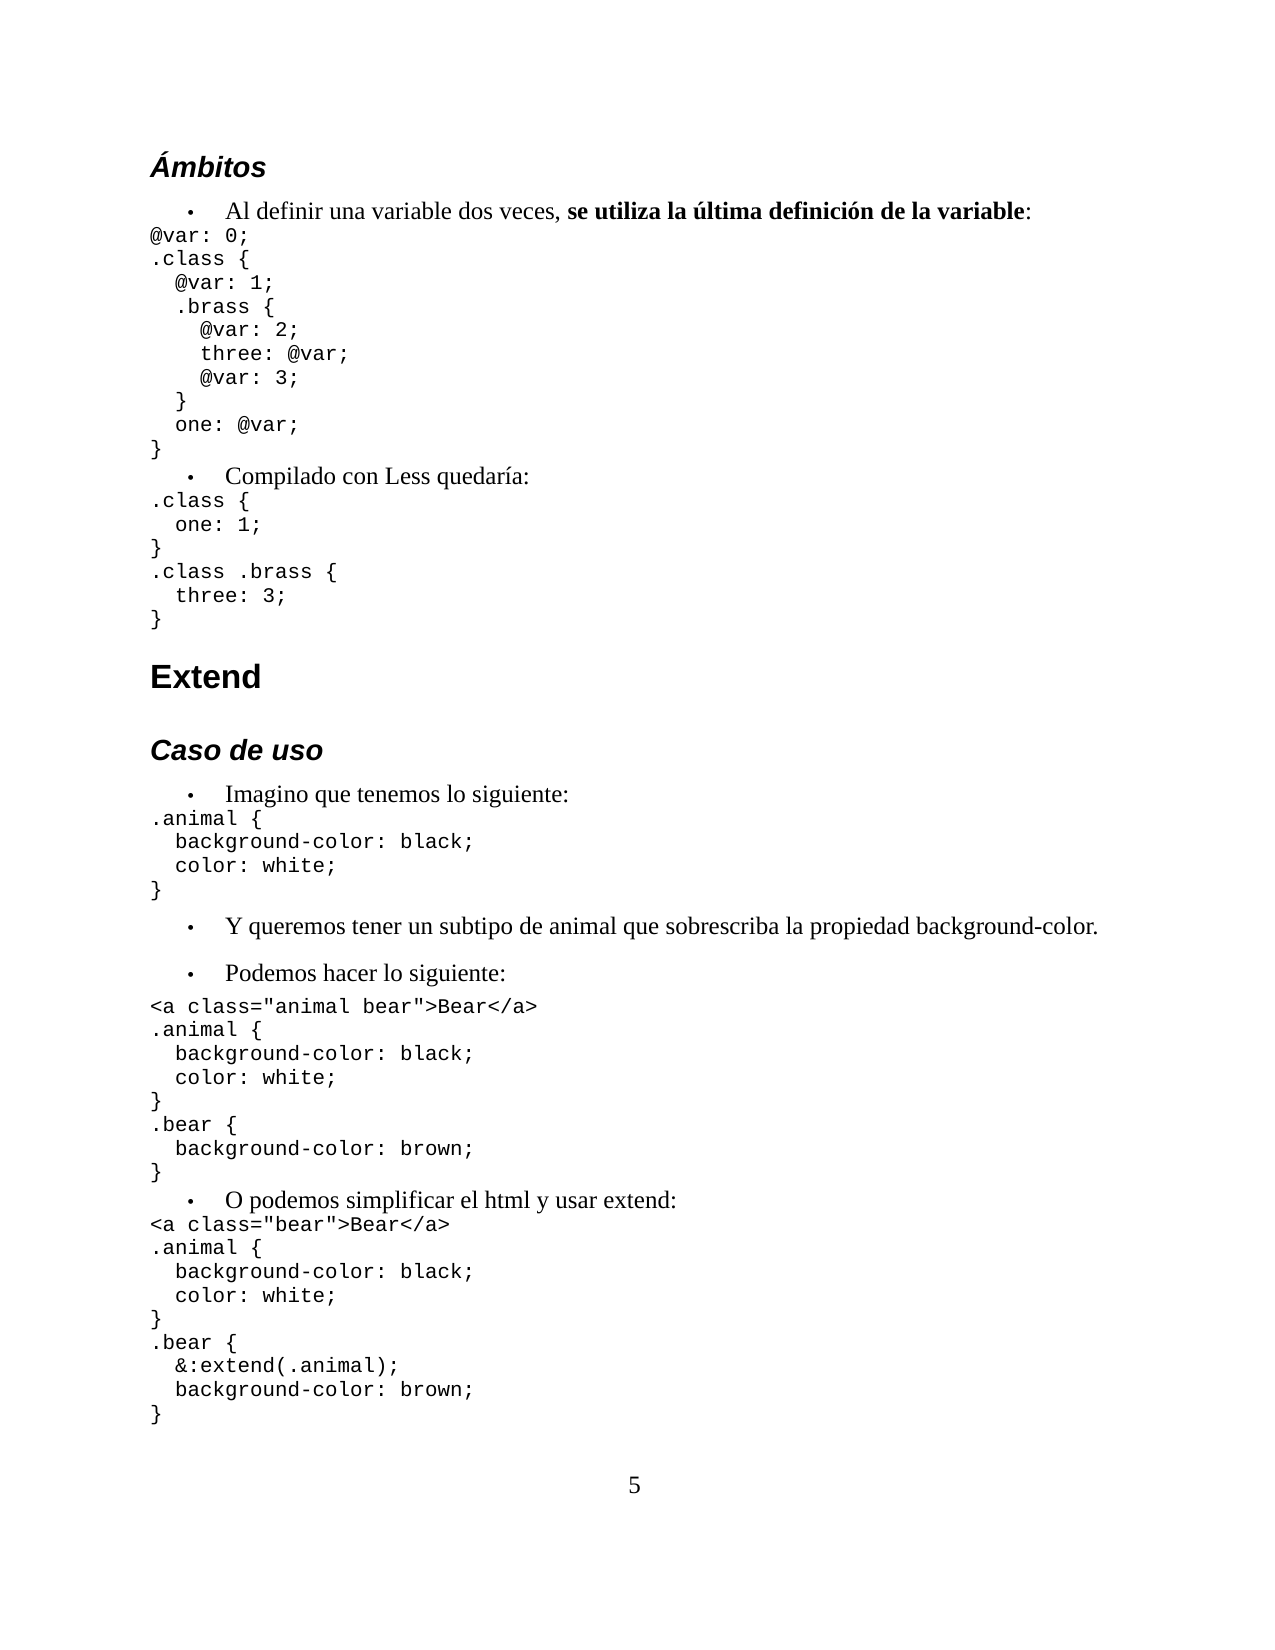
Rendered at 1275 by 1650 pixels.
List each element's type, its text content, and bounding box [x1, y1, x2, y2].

text three: 3; [150, 584, 1125, 608]
list Compilado con Less quedaría: [187, 461, 1125, 490]
text background-color: black; [150, 831, 1125, 855]
text } [150, 1308, 1125, 1332]
list Al definir una variable dos veces, se utiliza la última definición de la variable: [187, 196, 1125, 225]
text } [150, 438, 1125, 461]
subtitle Extend [150, 657, 1125, 696]
text @var: 3; [150, 367, 1125, 390]
text .animal { [150, 1237, 1125, 1261]
list O podemos simplificar el html y usar extend: [187, 1185, 1125, 1214]
list Y queremos tener un subtipo de animal que sobrescriba la propiedad background-color. [187, 911, 1125, 940]
text background-color: black; [150, 1043, 1125, 1067]
text } [150, 1090, 1125, 1114]
text <a class="animal bear">Bear</a> [150, 996, 1125, 1019]
text background-color: brown; [150, 1138, 1125, 1161]
text } [150, 537, 1125, 561]
text color: white; [150, 1284, 1125, 1308]
text .brass { [150, 296, 1125, 319]
text &:extend(.animal); [150, 1356, 1125, 1379]
subtitle Caso de uso [150, 733, 1125, 767]
text @var: 2; [150, 319, 1125, 343]
list Imagino que tenemos lo siguiente: [187, 779, 1125, 808]
text background-color: black; [150, 1261, 1125, 1284]
text } [150, 879, 1125, 902]
text one: @var; [150, 414, 1125, 438]
text one: 1; [150, 514, 1125, 537]
text .class { [150, 490, 1125, 514]
list Podemos hacer lo siguiente: [187, 958, 1125, 987]
text .bear { [150, 1332, 1125, 1356]
text .bear { [150, 1114, 1125, 1138]
text @var: 0; [150, 225, 1125, 248]
text } [150, 390, 1125, 414]
text three: @var; [150, 343, 1125, 367]
text .animal { [150, 808, 1125, 831]
text color: white; [150, 1067, 1125, 1090]
text } [150, 608, 1125, 632]
text background-color: brown; [150, 1379, 1125, 1403]
text .animal { [150, 1019, 1125, 1043]
subtitle Ámbitos [150, 150, 1125, 183]
text color: white; [150, 855, 1125, 879]
text .class .brass { [150, 561, 1125, 584]
text .class { [150, 248, 1125, 272]
text @var: 1; [150, 272, 1125, 296]
text } [150, 1403, 1125, 1426]
text } [150, 1161, 1125, 1185]
text <a class="bear">Bear</a> [150, 1214, 1125, 1237]
